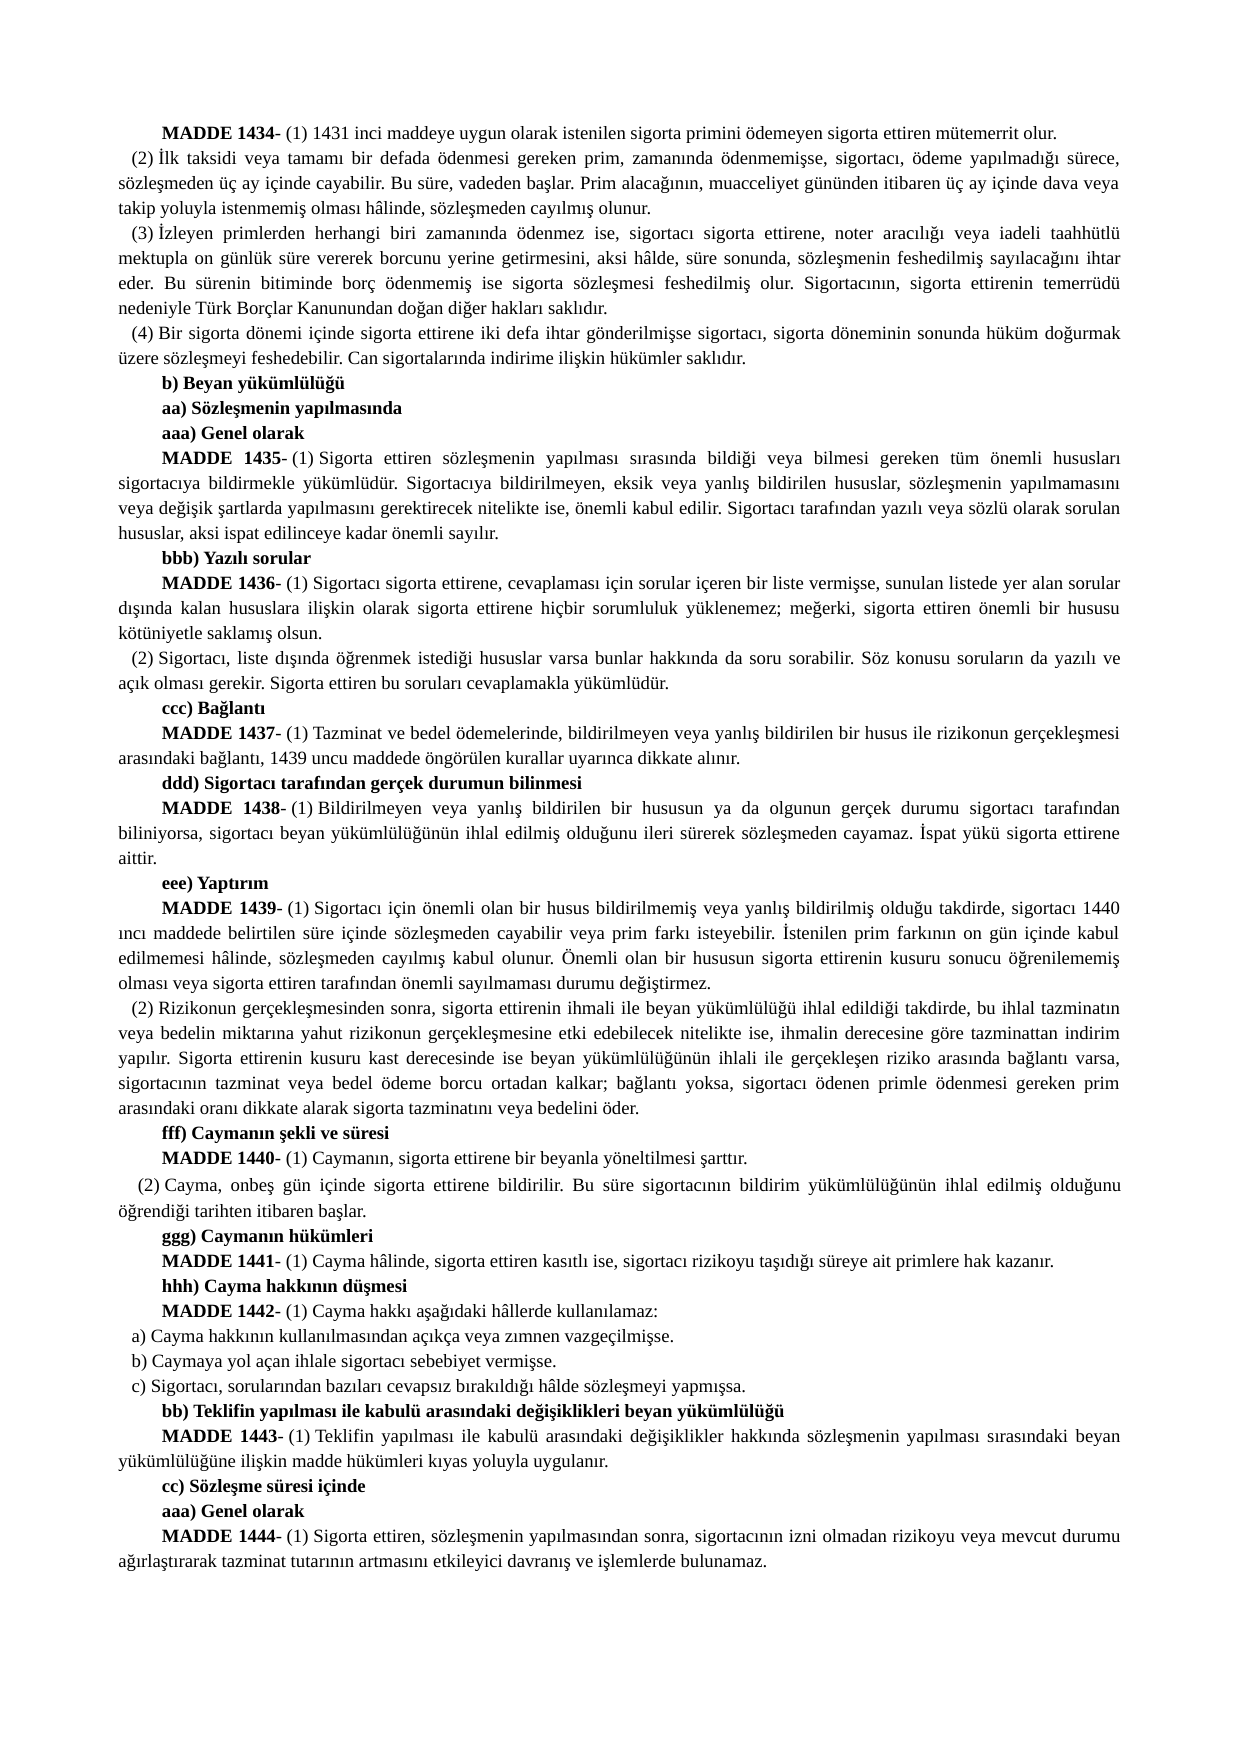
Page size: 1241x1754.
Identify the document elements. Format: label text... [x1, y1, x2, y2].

text (3) İzleyen primlerden herhangi biri zamanında ödenmez ise, sigortacı sigorta ettirene, noter aracılığı veya iadeli taahhütlü mektupla on günlük süre vererek borcunu yerine getirmesini, aksi hâlde, süre sonunda, sözleşmenin feshedilmiş sayılacağını ihtar eder. Bu sürenin bitiminde borç ödenmemiş ise sigorta sözleşmesi feshedilmiş olur. Sigortacının, sigorta ettirenin temerrüdü nedeniyle Türk Borçlar Kanunundan doğan diğer hakları saklıdır. [118, 218, 1122, 318]
text MADDE 1443- (1) Teklifin yapılması ile kabulü arasındaki değişiklikler hakkında sözleşmenin yapılması sırasındaki beyan yükümlülüğüne ilişkin madde hükümleri kıyas yoluyla uygulanır. [118, 1422, 1122, 1472]
text MADDE 1437- (1) Tazminat ve bedel ödemelerinde, bildirilmeyen veya yanlış bildirilen bir husus ile rizikonun gerçekleşmesi arasındaki bağlantı, 1439 uncu maddede öngörülen kurallar uyarınca dikkate alınır. [118, 718, 1122, 768]
text ggg) Caymanın hükümleri [118, 1222, 1122, 1247]
text ccc) Bağlantı [118, 693, 1122, 718]
text MADDE 1440- (1) Caymanın, sigorta ettirene bir beyanla yöneltilmesi şarttır. [118, 1143, 1122, 1168]
text (2) İlk taksidi veya tamamı bir defada ödenmesi gereken prim, zamanında ödenmemişse, sigortacı, ödeme yapılmadığı sürece, sözleşmeden üç ay içinde cayabilir. Bu süre, vadeden başlar. Prim alacağının, muacceliyet gününden itibaren üç ay içinde dava veya takip yoluyla istenmemiş olması hâlinde, sözleşmeden cayılmış olunur. [118, 143, 1122, 218]
text MADDE 1444- (1) Sigorta ettiren, sözleşmenin yapılmasından sonra, sigortacının izni olmadan rizikoyu veya mevcut durumu ağırlaştırarak tazminat tutarının artmasını etkileyici davranış ve işlemlerde bulunamaz. [118, 1522, 1122, 1572]
text MADDE 1436- (1) Sigortacı sigorta ettirene, cevaplaması için sorular içeren bir liste vermişse, sunulan listede yer alan sorular dışında kalan hususlara ilişkin olarak sigorta ettirene hiçbir sorumluluk yüklenemez; meğerki, sigorta ettiren önemli bir hususu kötüniyetle saklamış olsun. [118, 568, 1122, 643]
text MADDE 1435- (1) Sigorta ettiren sözleşmenin yapılması sırasında bildiği veya bilmesi gereken tüm önemli hususları sigortacıya bildirmekle yükümlüdür. Sigortacıya bildirilmeyen, eksik veya yanlış bildirilen hususlar, sözleşmenin yapılmamasını veya değişik şartlarda yapılmasını gerektirecek nitelikte ise, önemli kabul edilir. Sigortacı tarafından yazılı veya sözlü olarak sorulan hususlar, aksi ispat edilinceye kadar önemli sayılır. [118, 443, 1122, 543]
text MADDE 1441- (1) Cayma hâlinde, sigorta ettiren kasıtlı ise, sigortacı rizikoyu taşıdığı süreye ait primlere hak kazanır. [118, 1247, 1122, 1272]
text (2) Sigortacı, liste dışında öğrenmek istediği hususlar varsa bunlar hakkında da soru sorabilir. Söz konusu soruların da yazılı ve açık olması gerekir. Sigorta ettiren bu soruları cevaplamakla yükümlüdür. [118, 643, 1122, 693]
text aaa) Genel olarak [118, 418, 1122, 443]
text cc) Sözleşme süresi içinde [118, 1472, 1122, 1497]
text b) Caymaya yol açan ihlale sigortacı sebebiyet vermişse. [118, 1347, 1122, 1372]
text eee) Yaptırım [118, 868, 1122, 893]
text (4) Bir sigorta dönemi içinde sigorta ettirene iki defa ihtar gönderilmişse sigortacı, sigorta döneminin sonunda hüküm doğurmak üzere sözleşmeyi feshedebilir. Can sigortalarında indirime ilişkin hükümler saklıdır. [118, 318, 1122, 368]
text MADDE 1442- (1) Cayma hakkı aşağıdaki hâllerde kullanılamaz: [118, 1297, 1122, 1322]
text (2) Rizikonun gerçekleşmesinden sonra, sigorta ettirenin ihmali ile beyan yükümlülüğü ihlal edildiği takdirde, bu ihlal tazminatın veya bedelin miktarına yahut rizikonun gerçekleşmesine etki edebilecek nitelikte ise, ihmalin derecesine göre tazminattan indirim yapılır. Sigorta ettirenin kusuru kast derecesinde ise beyan yükümlülüğünün ihlali ile gerçekleşen riziko arasında bağlantı varsa, sigortacının tazminat veya bedel ödeme borcu ortadan kalkar; bağlantı yoksa, sigortacı ödenen primle ödenmesi gereken prim arasındaki oranı dikkate alarak sigorta tazminatını veya bedelini öder. [118, 993, 1122, 1118]
text ddd) Sigortacı tarafından gerçek durumun bilinmesi [118, 768, 1122, 793]
text bb) Teklifin yapılması ile kabulü arasındaki değişiklikleri beyan yükümlülüğü [118, 1397, 1122, 1422]
text hhh) Cayma hakkının düşmesi [118, 1272, 1122, 1297]
text aa) Sözleşmenin yapılmasında [118, 393, 1122, 418]
text MADDE 1439- (1) Sigortacı için önemli olan bir husus bildirilmemiş veya yanlış bildirilmiş olduğu takdirde, sigortacı 1440 ıncı maddede belirtilen süre içinde sözleşmeden cayabilir veya prim farkı isteyebilir. İstenilen prim farkının on gün içinde kabul edilmemesi hâlinde, sözleşmeden cayılmış kabul olunur. Önemli olan bir hususun sigorta ettirenin kusuru sonucu öğrenilememiş olması veya sigorta ettiren tarafından önemli sayılmaması durumu değiştirmez. [118, 893, 1122, 993]
text c) Sigortacı, sorularından bazıları cevapsız bırakıldığı hâlde sözleşmeyi yapmışsa. [118, 1372, 1122, 1397]
text MADDE 1438- (1) Bildirilmeyen veya yanlış bildirilen bir hususun ya da olgunun gerçek durumu sigortacı tarafından biliniyorsa, sigortacı beyan yükümlülüğünün ihlal edilmiş olduğunu ileri sürerek sözleşmeden cayamaz. İspat yükü sigorta ettirene aittir. [118, 793, 1122, 868]
text b) Beyan yükümlülüğü [118, 368, 1122, 393]
text fff) Caymanın şekli ve süresi [118, 1118, 1122, 1143]
text a) Cayma hakkının kullanılmasından açıkça veya zımnen vazgeçilmişse. [118, 1322, 1122, 1347]
text (2) Cayma, onbeş gün içinde sigorta ettirene bildirilir. Bu süre sigortacının bildirim yükümlülüğünün ihlal edilmiş olduğunu öğrendiği tarihten itibaren başlar. [118, 1168, 1122, 1222]
text aaa) Genel olarak [118, 1497, 1122, 1522]
text bbb) Yazılı sorular [118, 543, 1122, 568]
text MADDE 1434- (1) 1431 inci maddeye uygun olarak istenilen sigorta primini ödemeyen sigorta ettiren mütemerrit olur. [118, 118, 1122, 143]
